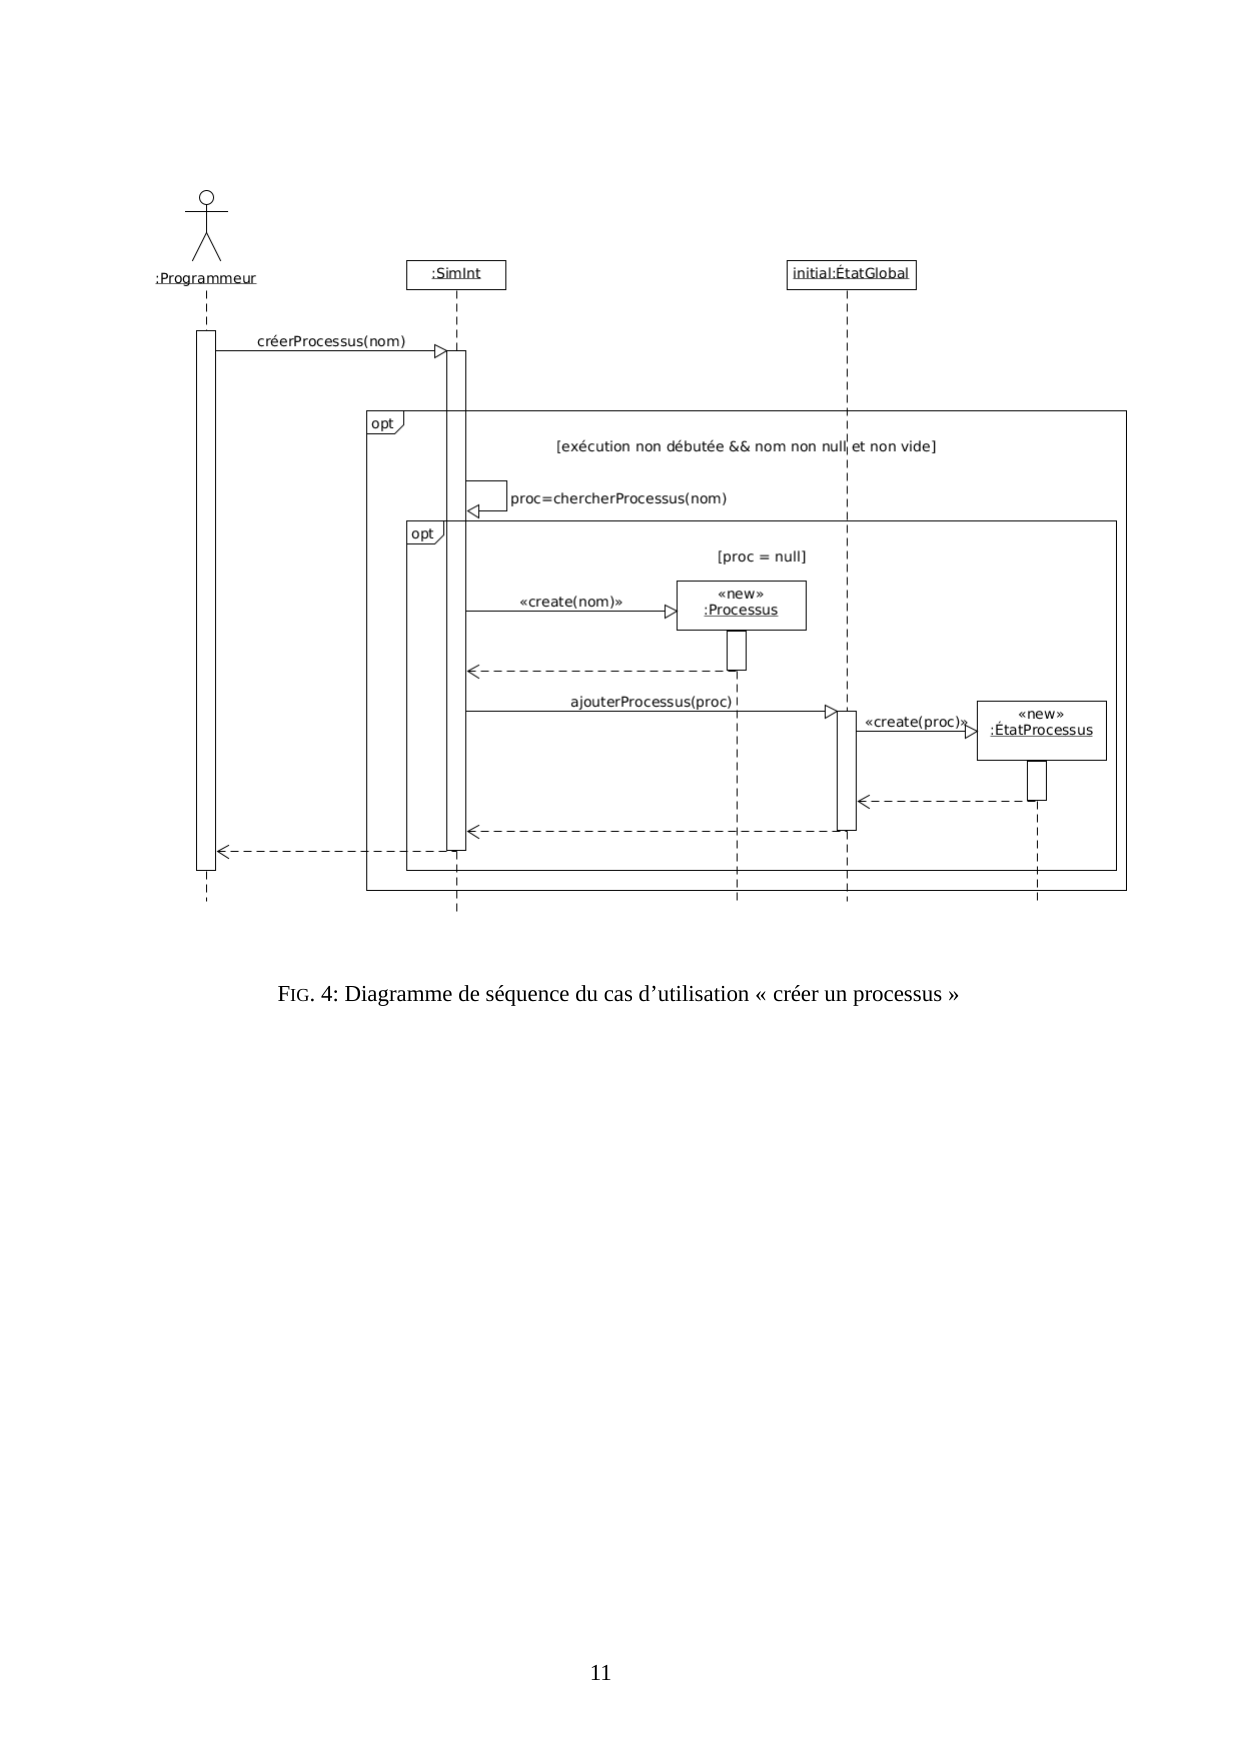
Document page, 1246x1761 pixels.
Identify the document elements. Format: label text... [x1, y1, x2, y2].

text Fig. 4: Diagramme de séquence du cas d’utilisation « créer un processus » [126, 980, 1075, 1007]
picture [126, 170, 1147, 951]
